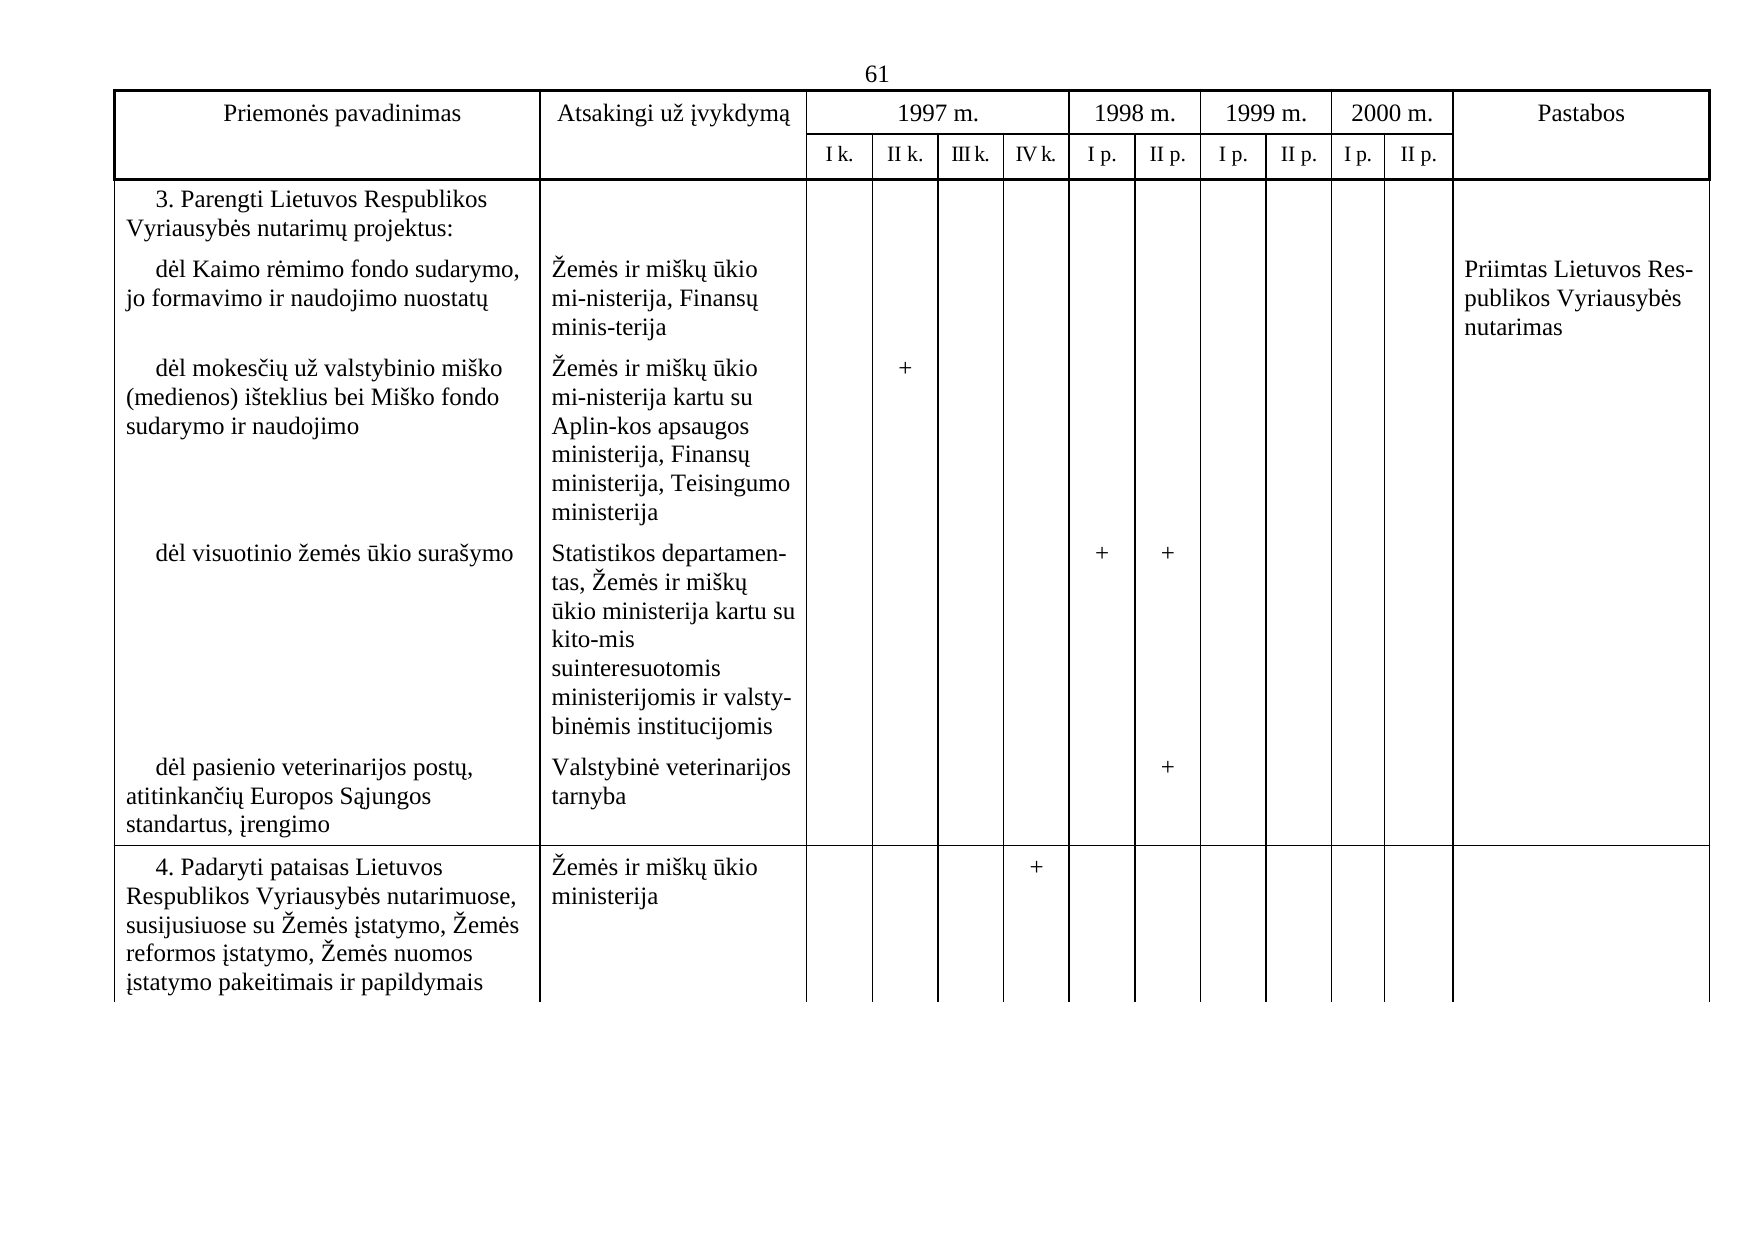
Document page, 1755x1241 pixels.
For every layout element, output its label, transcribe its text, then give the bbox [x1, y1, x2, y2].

table_cell II k. [873, 135, 937, 178]
table_cell [1267, 248, 1331, 347]
table_cell Priimtas Lietuvos Res-publikos Vyriausybės nutarimas [1454, 248, 1709, 347]
table_cell [1332, 248, 1384, 347]
table_cell Žemės ir miškų ūkio mi-nisterija kartu su Aplin-kos apsaugos ministerija, Finansų ministerija, Teisingumo ministerija [541, 347, 806, 532]
table_cell [1385, 347, 1452, 532]
table_cell [1136, 846, 1200, 1002]
table_header 1999 m. [1201, 92, 1331, 133]
table_cell [1201, 248, 1265, 347]
table_cell [939, 181, 1003, 248]
table_cell [1267, 181, 1331, 248]
table_cell [1004, 347, 1068, 532]
table_cell III k. [939, 135, 1003, 178]
table_cell [1070, 846, 1134, 1002]
table_cell [1267, 347, 1331, 532]
table_cell Statistikos departamen-tas, Žemės ir miškų ūkio ministerija kartu su kito-mis suinteresuotomis ministerijomis ir valsty-binėmis institucijomis [541, 532, 806, 746]
table_cell + [873, 347, 937, 532]
table_cell [873, 846, 937, 1002]
table_cell [1454, 347, 1709, 532]
table_cell I p. [1332, 135, 1384, 178]
table_cell [1267, 746, 1331, 844]
table_cell [1385, 746, 1452, 844]
table_cell [939, 248, 1003, 347]
table_cell [1454, 846, 1709, 1002]
table_cell [807, 181, 872, 248]
table_cell [1454, 746, 1709, 844]
table_cell dėl Kaimo rėmimo fondo sudarymo, jo formavimo ir naudojimo nuostatų [115, 248, 539, 347]
table_cell + [1004, 846, 1068, 1002]
table_cell [1385, 181, 1452, 248]
table_cell [1136, 181, 1200, 248]
table_cell [1332, 746, 1384, 844]
table_cell [939, 846, 1003, 1002]
table_cell [1004, 532, 1068, 746]
table_cell Valstybinė veterinarijos tarnyba [541, 746, 806, 844]
table_cell [873, 746, 937, 844]
table_cell Žemės ir miškų ūkio mi-nisterija, Finansų minis-terija [541, 248, 806, 347]
table_cell II p. [1136, 135, 1200, 178]
table_cell [1385, 846, 1452, 1002]
table_cell I k. [807, 135, 872, 178]
table_header 2000 m. [1332, 92, 1452, 133]
table_cell [1385, 532, 1452, 746]
table_cell [1454, 532, 1709, 746]
table_cell [807, 846, 872, 1002]
table_cell [541, 133, 806, 178]
table_cell [1267, 846, 1331, 1002]
table_cell + [1070, 532, 1134, 746]
table_cell [1332, 347, 1384, 532]
table_header Atsakingi už įvykdymą [541, 92, 806, 133]
table_cell 3. Parengti Lietuvos Respublikos Vyriausybės nutarimų projektus: [115, 181, 539, 248]
table_cell [1385, 248, 1452, 347]
table_cell Žemės ir miškų ūkio ministerija [541, 846, 806, 1002]
table_cell II p. [1267, 135, 1331, 178]
table_cell [1004, 248, 1068, 347]
table_cell [1454, 181, 1709, 248]
table_cell dėl visuotinio žemės ūkio surašymo [115, 532, 539, 746]
table_cell [1201, 347, 1265, 532]
table_cell [1004, 746, 1068, 844]
table_cell [541, 181, 806, 248]
table_header Pastabos [1454, 92, 1708, 133]
table_cell [1454, 133, 1708, 178]
table_cell [1201, 181, 1265, 248]
table_cell + [1136, 746, 1200, 844]
table_cell + [1136, 532, 1200, 746]
table_cell [1332, 181, 1384, 248]
table_cell II p. [1385, 135, 1452, 178]
table_header 1998 m. [1070, 92, 1200, 133]
table_cell [116, 133, 539, 178]
table_cell [1070, 347, 1134, 532]
table_cell dėl mokesčių už valstybinio miško (medienos) išteklius bei Miško fondo sudarymo ir naudojimo [115, 347, 539, 532]
table_cell IV k. [1004, 135, 1068, 178]
table_cell 4. Padaryti pataisas Lietuvos Respublikos Vyriausybės nutarimuose, susijusiuose su Žemės įstatymo, Žemės reformos įstatymo, Žemės nuomos įstatymo pakeitimais ir papildymais [115, 846, 539, 1002]
table_cell [1070, 248, 1134, 347]
table_cell [1267, 532, 1331, 746]
table_cell [939, 746, 1003, 844]
table_cell [873, 181, 937, 248]
table_cell [939, 347, 1003, 532]
table_cell [1070, 746, 1134, 844]
table_header 1997 m. [807, 92, 1068, 133]
table_cell [1332, 532, 1384, 746]
table_header Priemonės pavadinimas [116, 92, 539, 133]
table_cell [1004, 181, 1068, 248]
table_cell [1070, 181, 1134, 248]
table_cell [1201, 532, 1265, 746]
table_cell [807, 532, 872, 746]
table_cell [1332, 846, 1384, 1002]
table_cell [1201, 846, 1265, 1002]
table_cell dėl pasienio veterinarijos postų, atitinkančių Europos Sąjungos standartus, įrengimo [115, 746, 539, 844]
table_cell [1136, 347, 1200, 532]
table_cell [873, 248, 937, 347]
table_cell [807, 746, 872, 844]
table_cell [873, 532, 937, 746]
table_cell [939, 532, 1003, 746]
table_cell [807, 347, 872, 532]
table_cell I p. [1201, 135, 1265, 178]
table_cell I p. [1070, 135, 1134, 178]
table_cell [1136, 248, 1200, 347]
table_cell [807, 248, 872, 347]
table_cell [1201, 746, 1265, 844]
